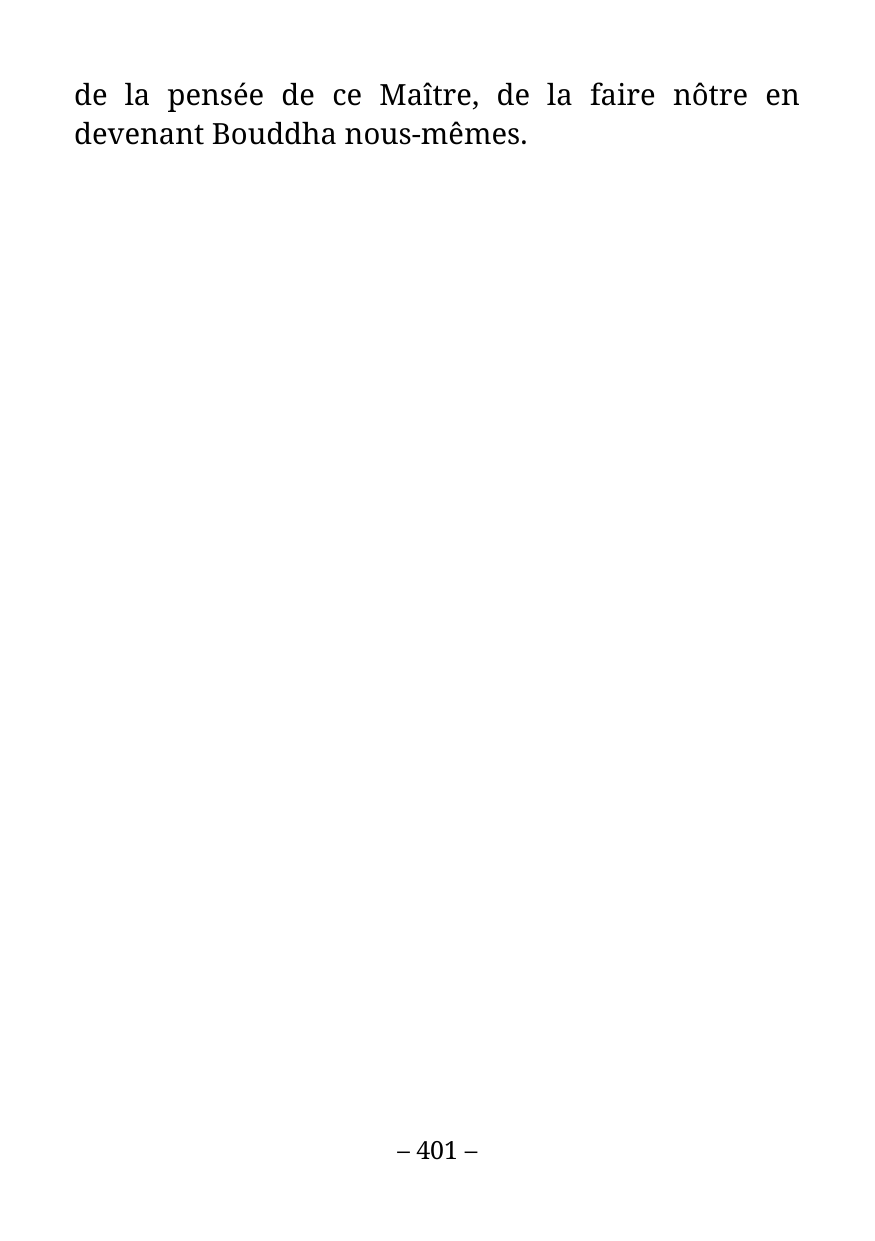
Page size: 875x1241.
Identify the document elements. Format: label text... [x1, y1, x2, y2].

text de la pensée de ce Maître, de la faire nôtre en devenant Bouddha nous-mêmes. [74, 74, 800, 153]
